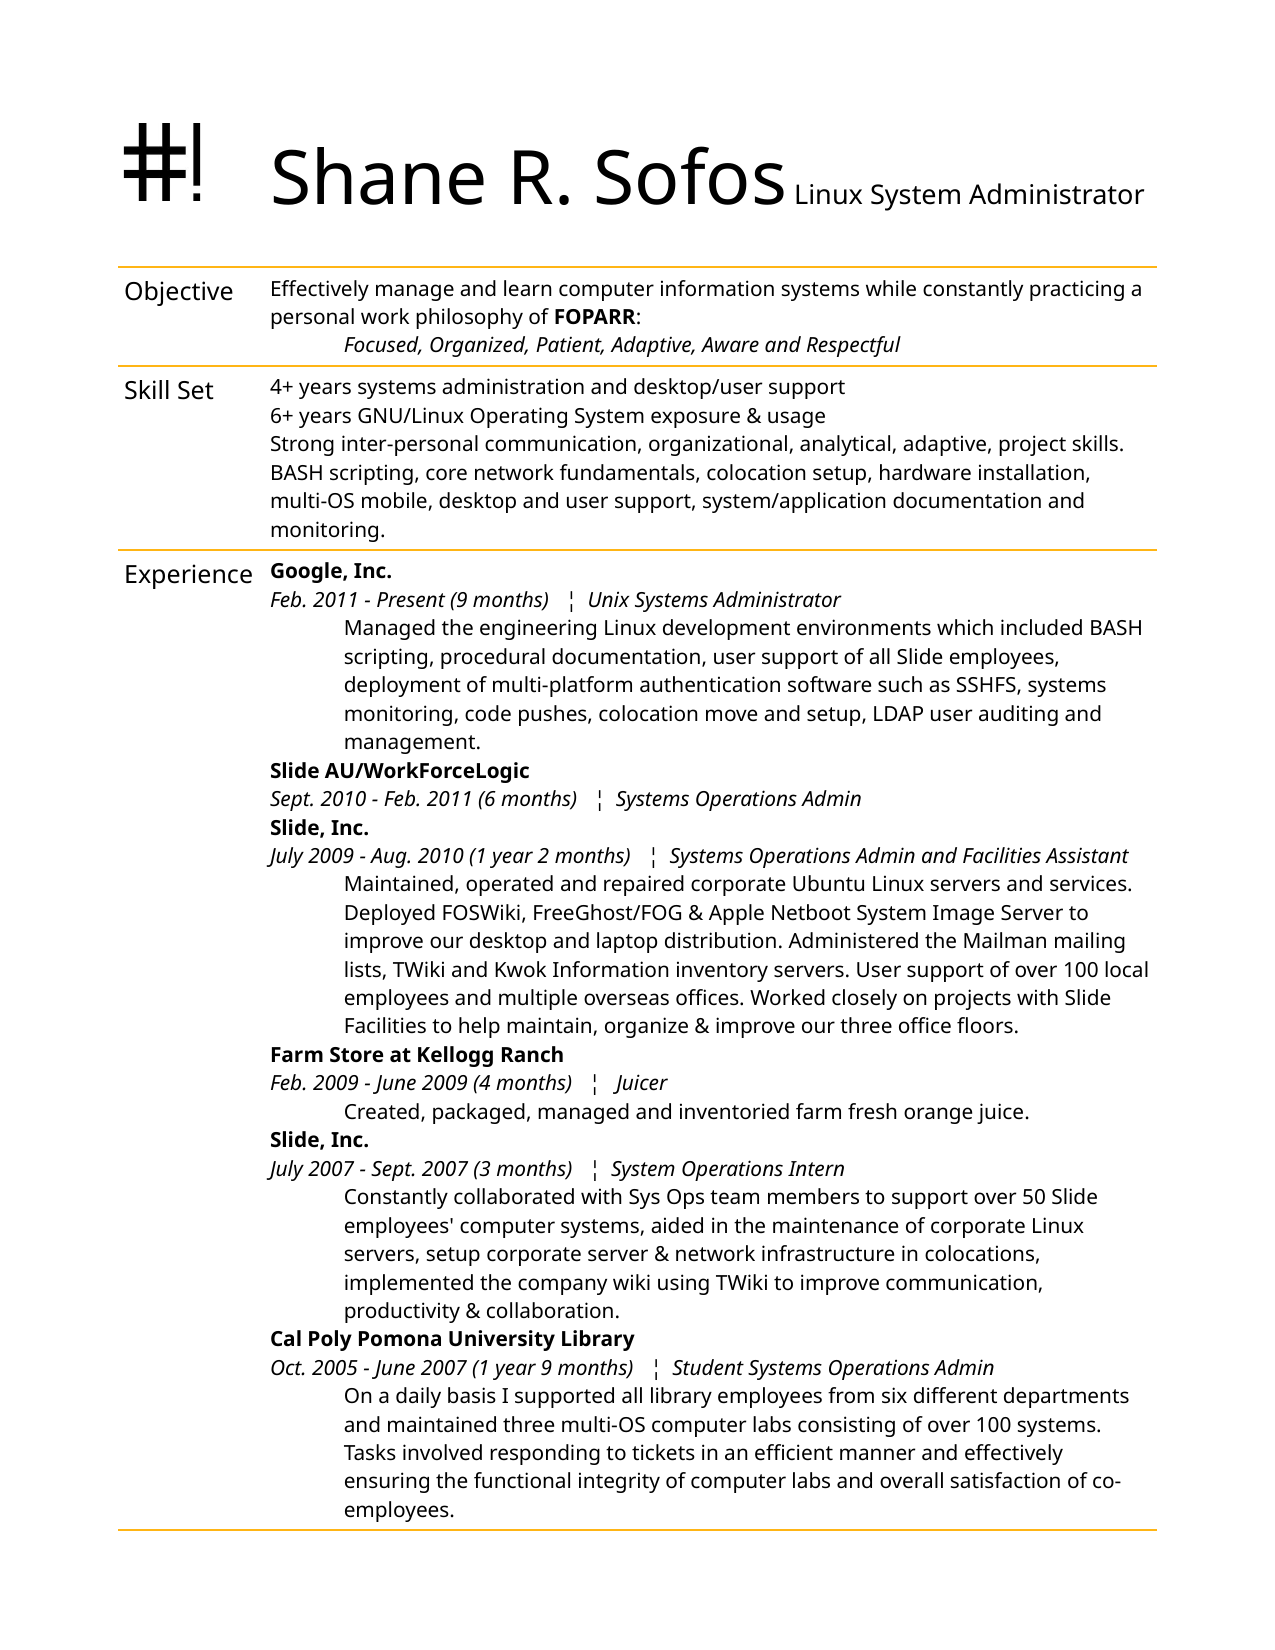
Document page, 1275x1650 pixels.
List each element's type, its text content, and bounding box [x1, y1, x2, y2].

table_cell Google, Inc. Feb. 2011 - Present (9 months) ¦ Unix Systems Administrator Managed the engineering Linux development environments which included BASH scripting, procedural documentation, user support of all Slide employees, deployment of multi-platform authentication software such as SSHFS, systems monitoring, code pushes, colocation move and setup, LDAP user auditing and management. Slide AU/WorkForceLogic Sept. 2010 - Feb. 2011 (6 months) ¦ Systems Operations Admin Slide, Inc. July 2009 - Aug. 2010 (1 year 2 months) ¦ Systems Operations Admin and Facilities Assistant Maintained, operated and repaired corporate Ubuntu Linux servers and services. Deployed FOSWiki, FreeGhost/FOG & Apple Netboot System Image Server to improve our desktop and laptop distribution. Administered the Mailman mailing lists, TWiki and Kwok Information inventory servers. User support of over 100 local employees and multiple overseas offices. Worked closely on projects with Slide Facilities to help maintain, organize & improve our three office floors. Farm Store at Kellogg Ranch Feb. 2009 - June 2009 (4 months) ¦ Juicer Created, packaged, managed and inventoried farm fresh orange juice. Slide, Inc. July 2007 - Sept. 2007 (3 months) ¦ System Operations Intern Constantly collaborated with Sys Ops team members to support over 50 Slide employees' computer systems, aided in the maintenance of corporate Linux servers, setup corporate server & network infrastructure in colocations, implemented the company wiki using TWiki to improve communication, productivity & collaboration. Cal Poly Pomona University Library Oct. 2005 - June 2007 (1 year 9 months) ¦ Student Systems Operations Admin On a daily basis I supported all library employees from six different departments and maintained three multi-OS computer labs consisting of over 100 systems. Tasks involved responding to tickets in an efficient manner and effectively ensuring the functional integrity of computer labs and overall satisfaction of co-employees. [264, 551, 1157, 1529]
table_header Shane R. Sofos Linux System Administrator [264, 118, 1157, 266]
table_cell Skill Set [118, 367, 264, 549]
table_header [118, 118, 264, 266]
picture [123, 123, 201, 201]
table_cell Effectively manage and learn computer information systems while constantly practicing a personal work philosophy of FOPARR: Focused, Organized, Patient, Adaptive, Aware and Respectful [264, 268, 1157, 365]
table_cell 4+ years systems administration and desktop/user support 6+ years GNU/Linux Operating System exposure & usage Strong inter-personal communication, organizational, analytical, adaptive, project skills. BASH scripting, core network fundamentals, colocation setup, hardware installation, multi-OS mobile, desktop and user support, system/application documentation and monitoring. [264, 367, 1157, 549]
table_cell Objective [118, 268, 264, 365]
table_cell Experience [118, 551, 264, 1529]
